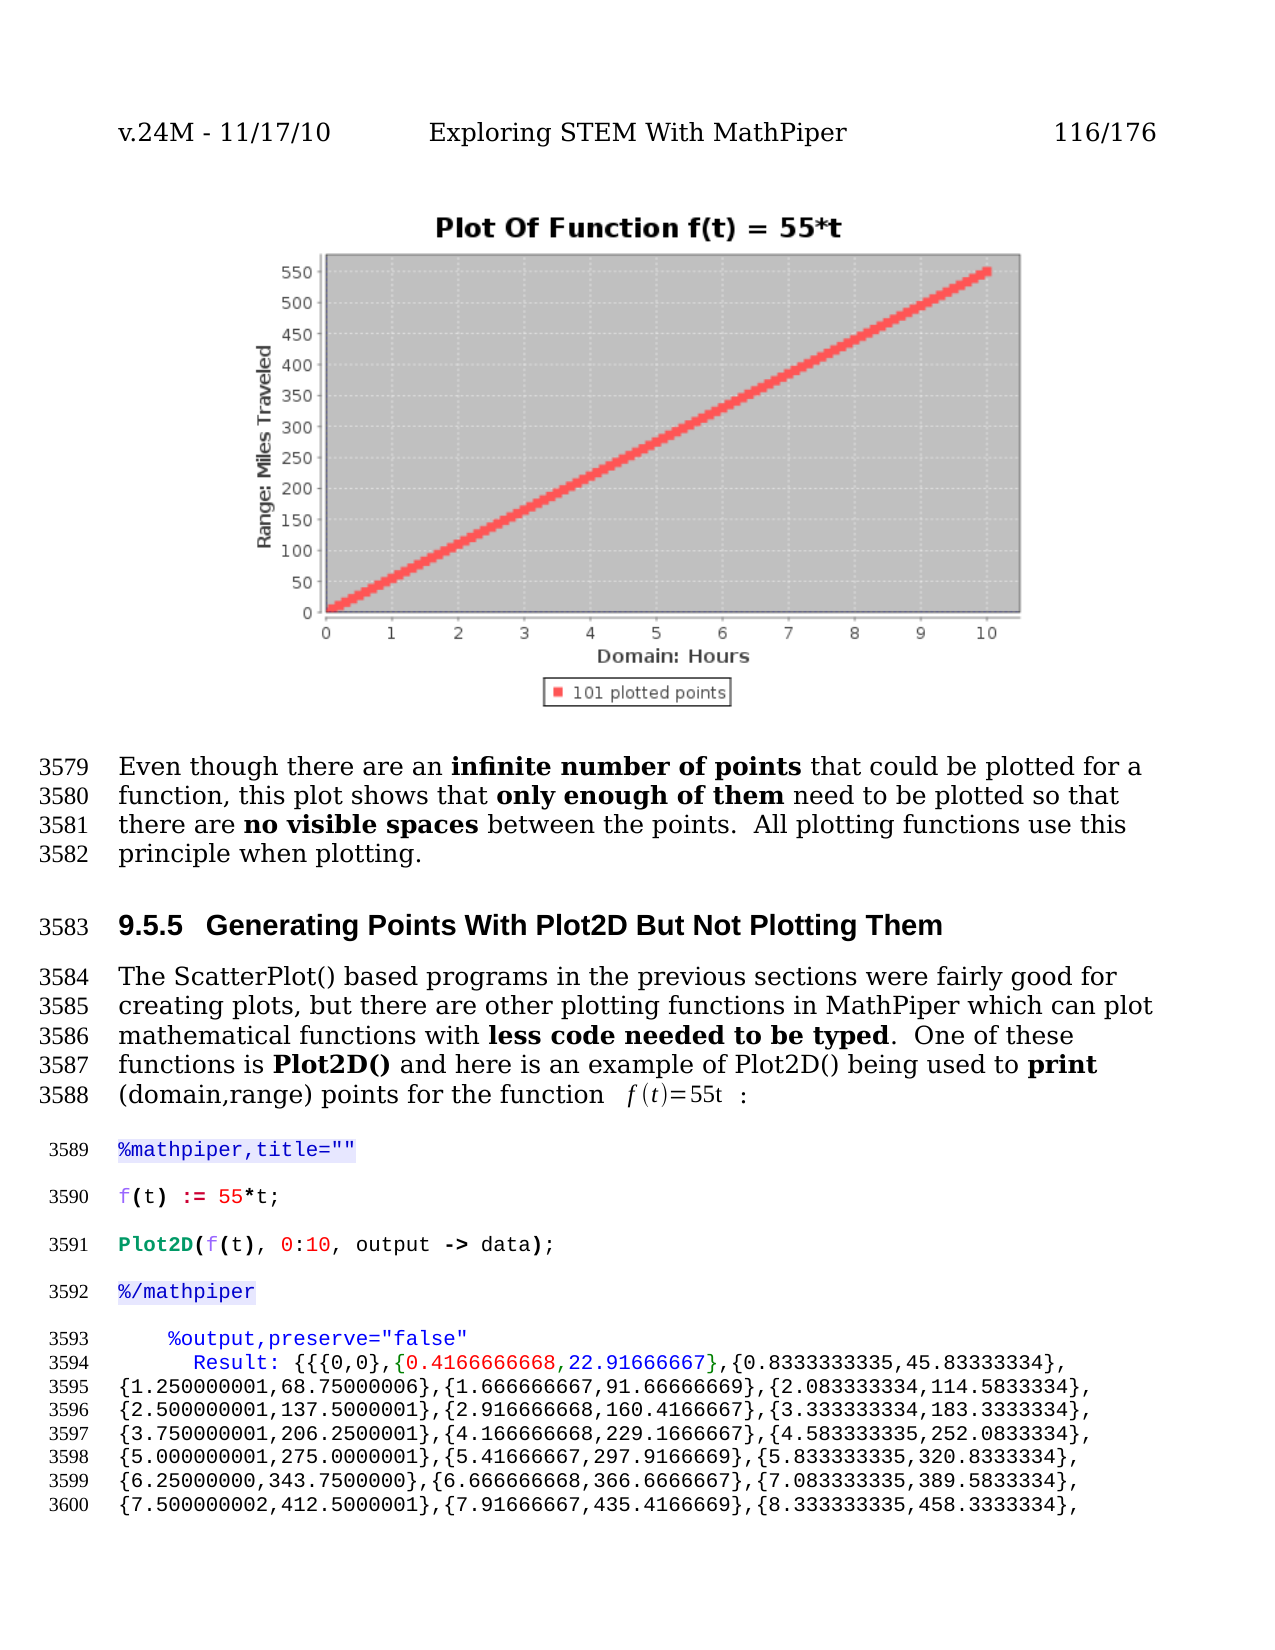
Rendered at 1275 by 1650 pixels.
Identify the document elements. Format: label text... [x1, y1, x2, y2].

text f(t) := 55*t; [118, 1186, 1157, 1210]
text %output,preserve="false" [118, 1328, 1157, 1352]
text Result: {{{0,0},{0.4166666668,22.91666667},{0.8333333335,45.83333334},{1.250000001,68.75000006},{1.666666667,91.66666669},{2.083333334,114.5833334},{2.500000001,137.5000001},{2.916666668,160.4166667},{3.333333334,183.3333334},{3.750000001,206.2500001},{4.166666668,229.1666667},{4.583333335,252.0833334},{5.000000001,275.0000001},{5.41666667,297.9166669},{5.833333335,320.8333334},{6.25000000,343.7500000},{6.666666668,366.6666667},{7.083333335,389.5833334},{7.500000002,412.5000001},{7.91666667,435.4166669},{8.333333335,458.3333334}, [118, 1352, 1157, 1517]
text %/mathpiper [118, 1281, 1157, 1305]
text %mathpiper,title="" [118, 1139, 1157, 1163]
text The ScatterPlot() based programs in the previous sections were fairly good for creating plots, but there are other plotting functions in MathPiper which can plot mathematical functions with less code needed to be typed. One of these functions is Plot2D() and here is an example of Plot2D() being used to print (domain,range) points for the function: [118, 962, 1157, 1109]
picture [239, 212, 1036, 708]
subtitle Generating Points With Plot2D But Not Plotting Them [118, 908, 1157, 941]
text Even though there are an infinite number of points that could be plotted for a function, this plot shows that only enough of them need to be plotted so that there are no visible spaces between the points. All plotting functions use this principle when plotting. [118, 751, 1157, 869]
text Plot2D(f(t), 0:10, output -> data); [118, 1234, 1157, 1257]
